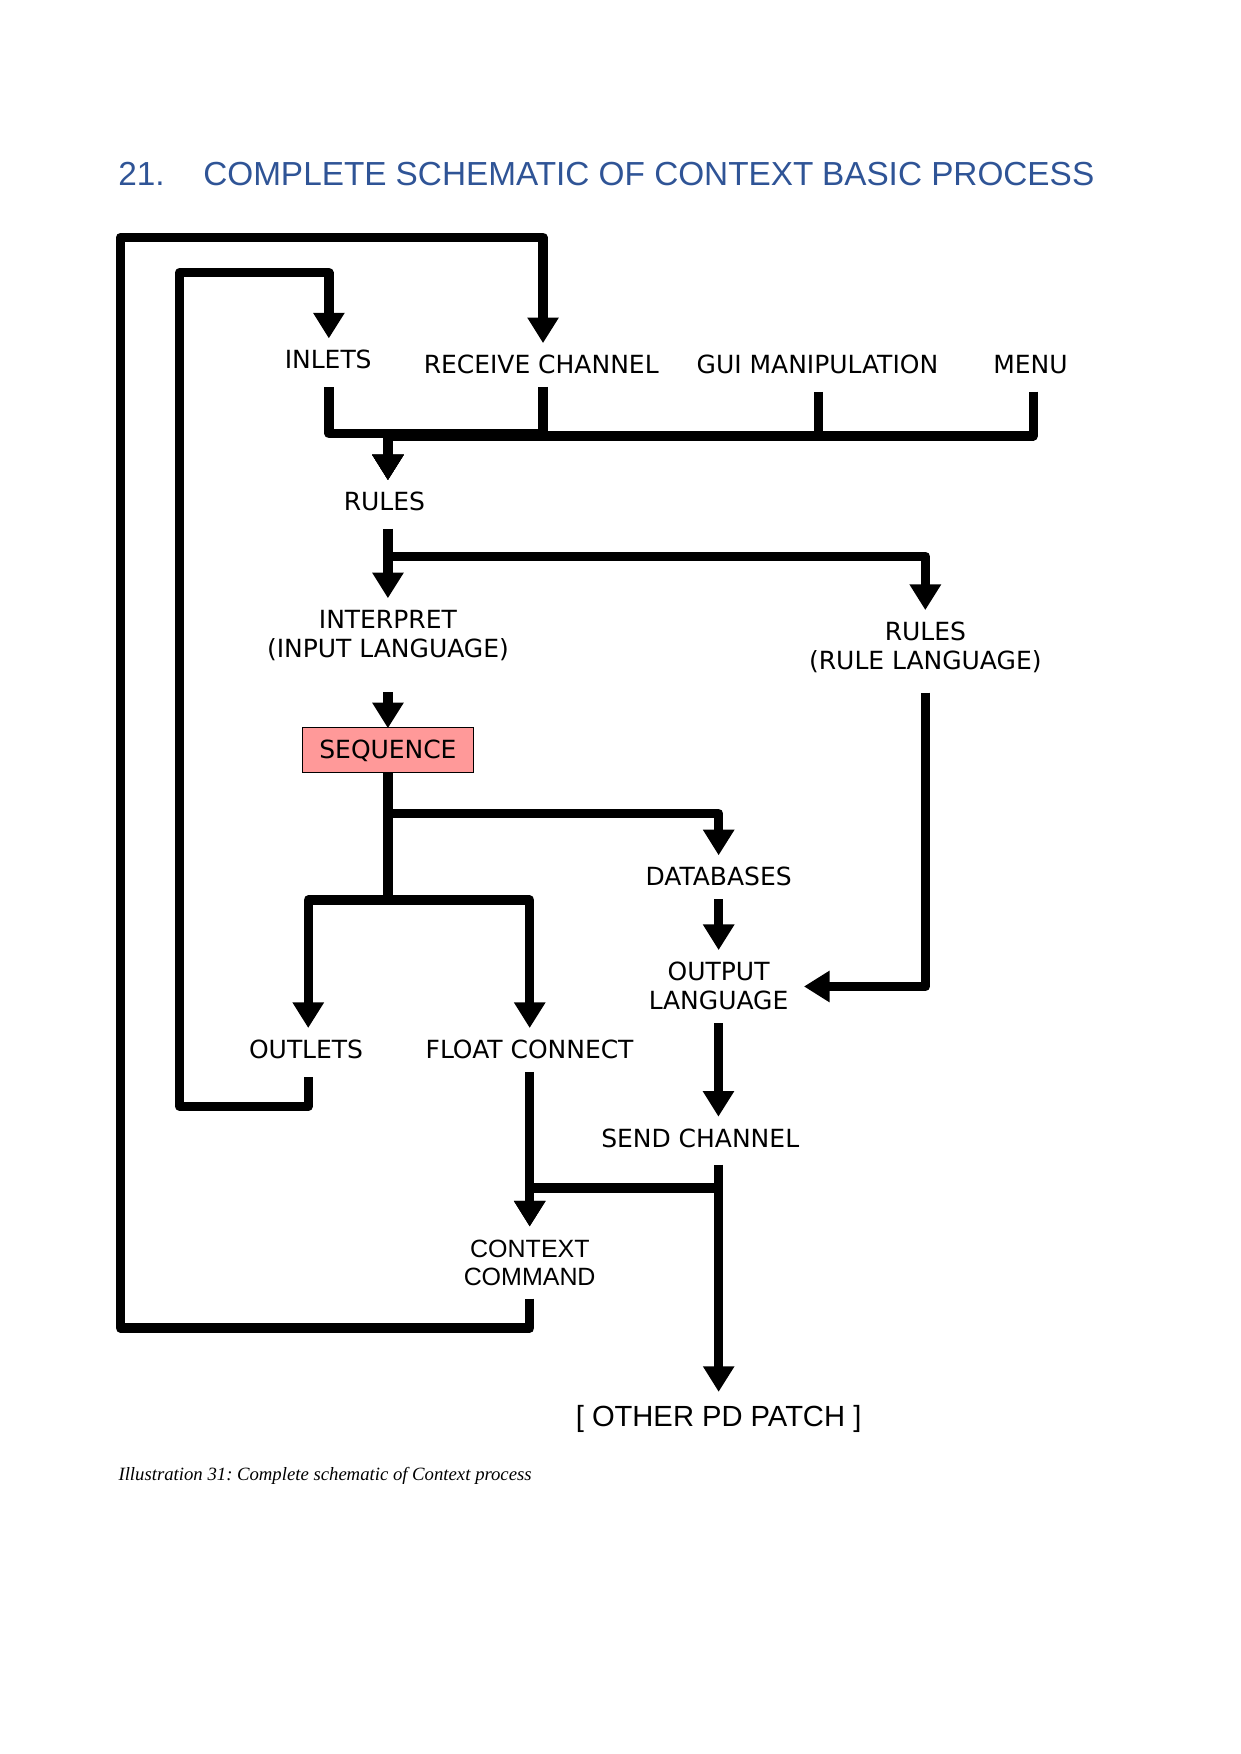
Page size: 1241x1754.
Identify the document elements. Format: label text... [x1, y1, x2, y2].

text Illustration 31: Complete schematic of Context process [118, 250, 1090, 1484]
subtitle COMPLETE SCHEMATIC OF CONTEXT BASIC PROCESS [118, 153, 1122, 192]
